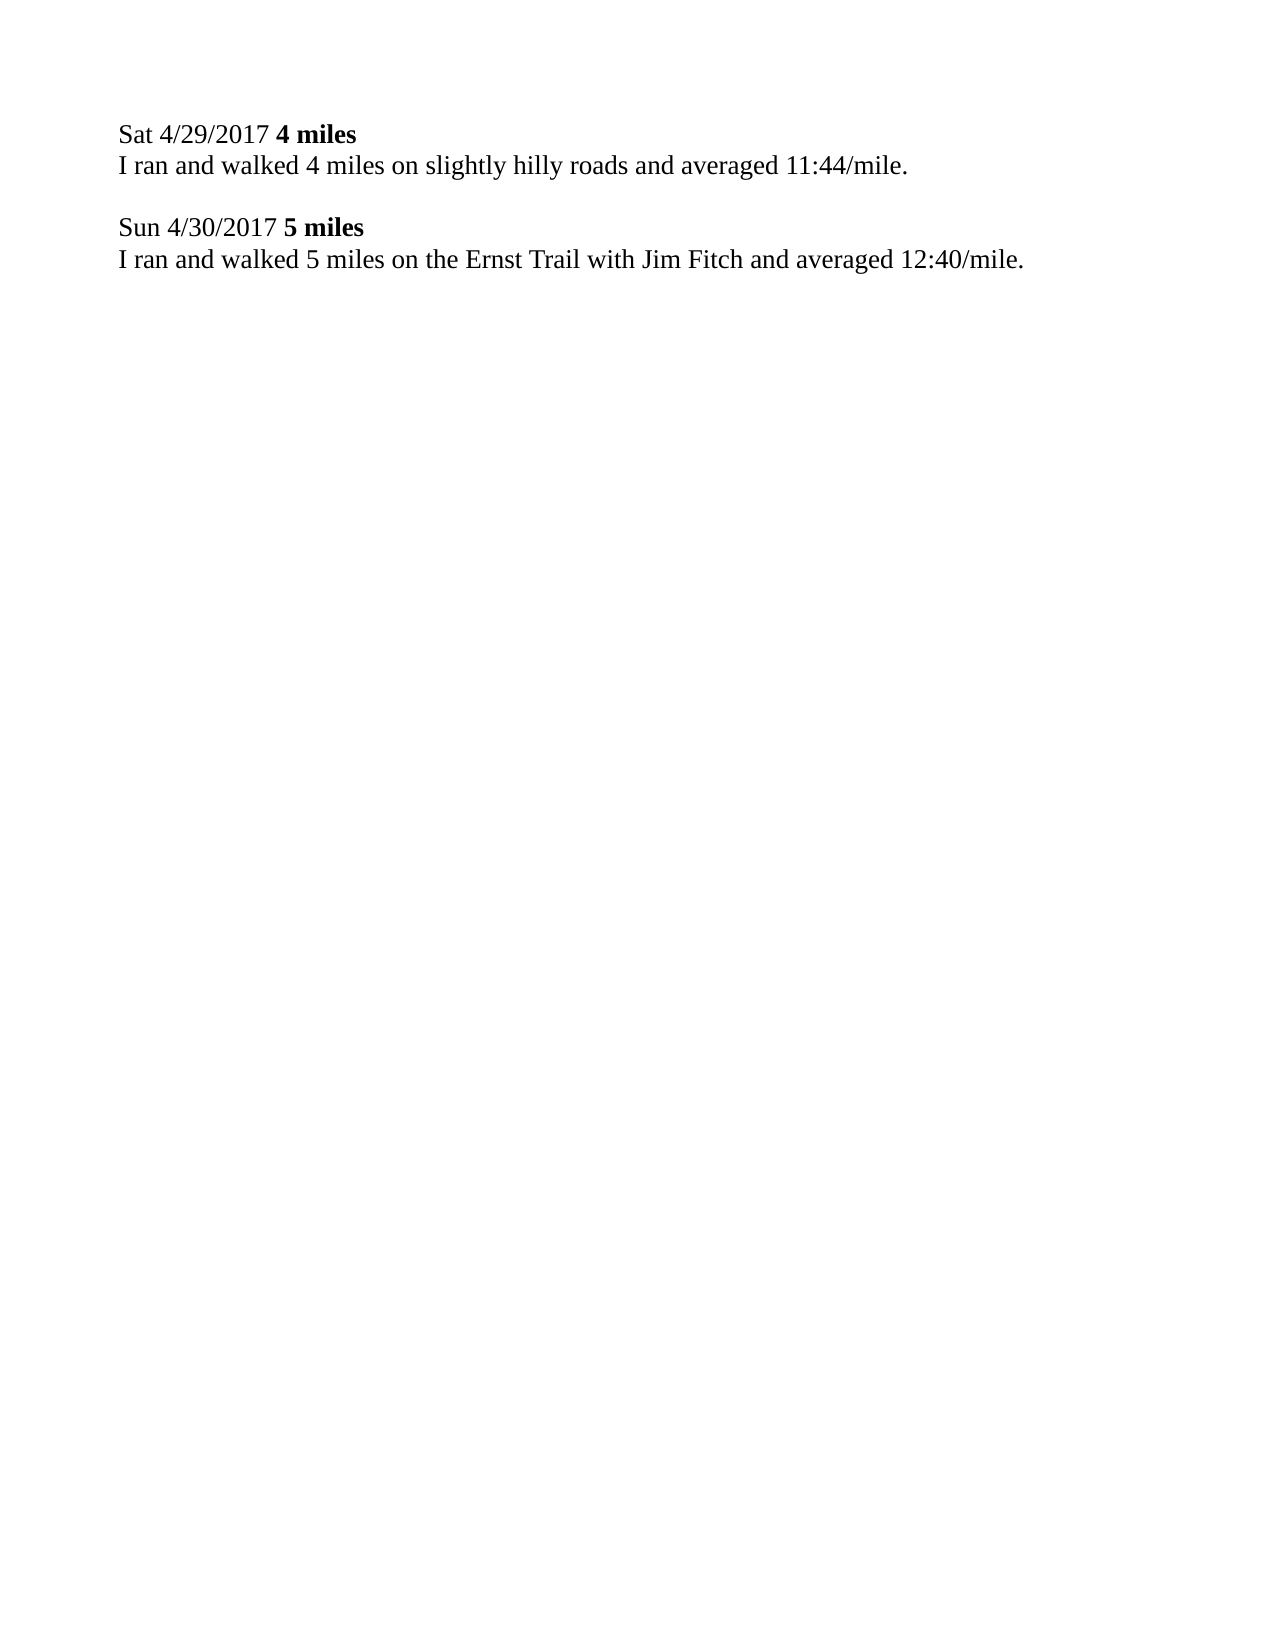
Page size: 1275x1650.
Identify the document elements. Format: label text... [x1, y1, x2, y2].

text Sat 4/29/2017 4 miles [118, 118, 1157, 149]
text I ran and walked 4 miles on slightly hilly roads and averaged 11:44/mile. [118, 149, 1157, 180]
text I ran and walked 5 miles on the Ernst Trail with Jim Fitch and averaged 12:40/mile. [118, 243, 1157, 274]
text Sun 4/30/2017 5 miles [118, 212, 1157, 243]
